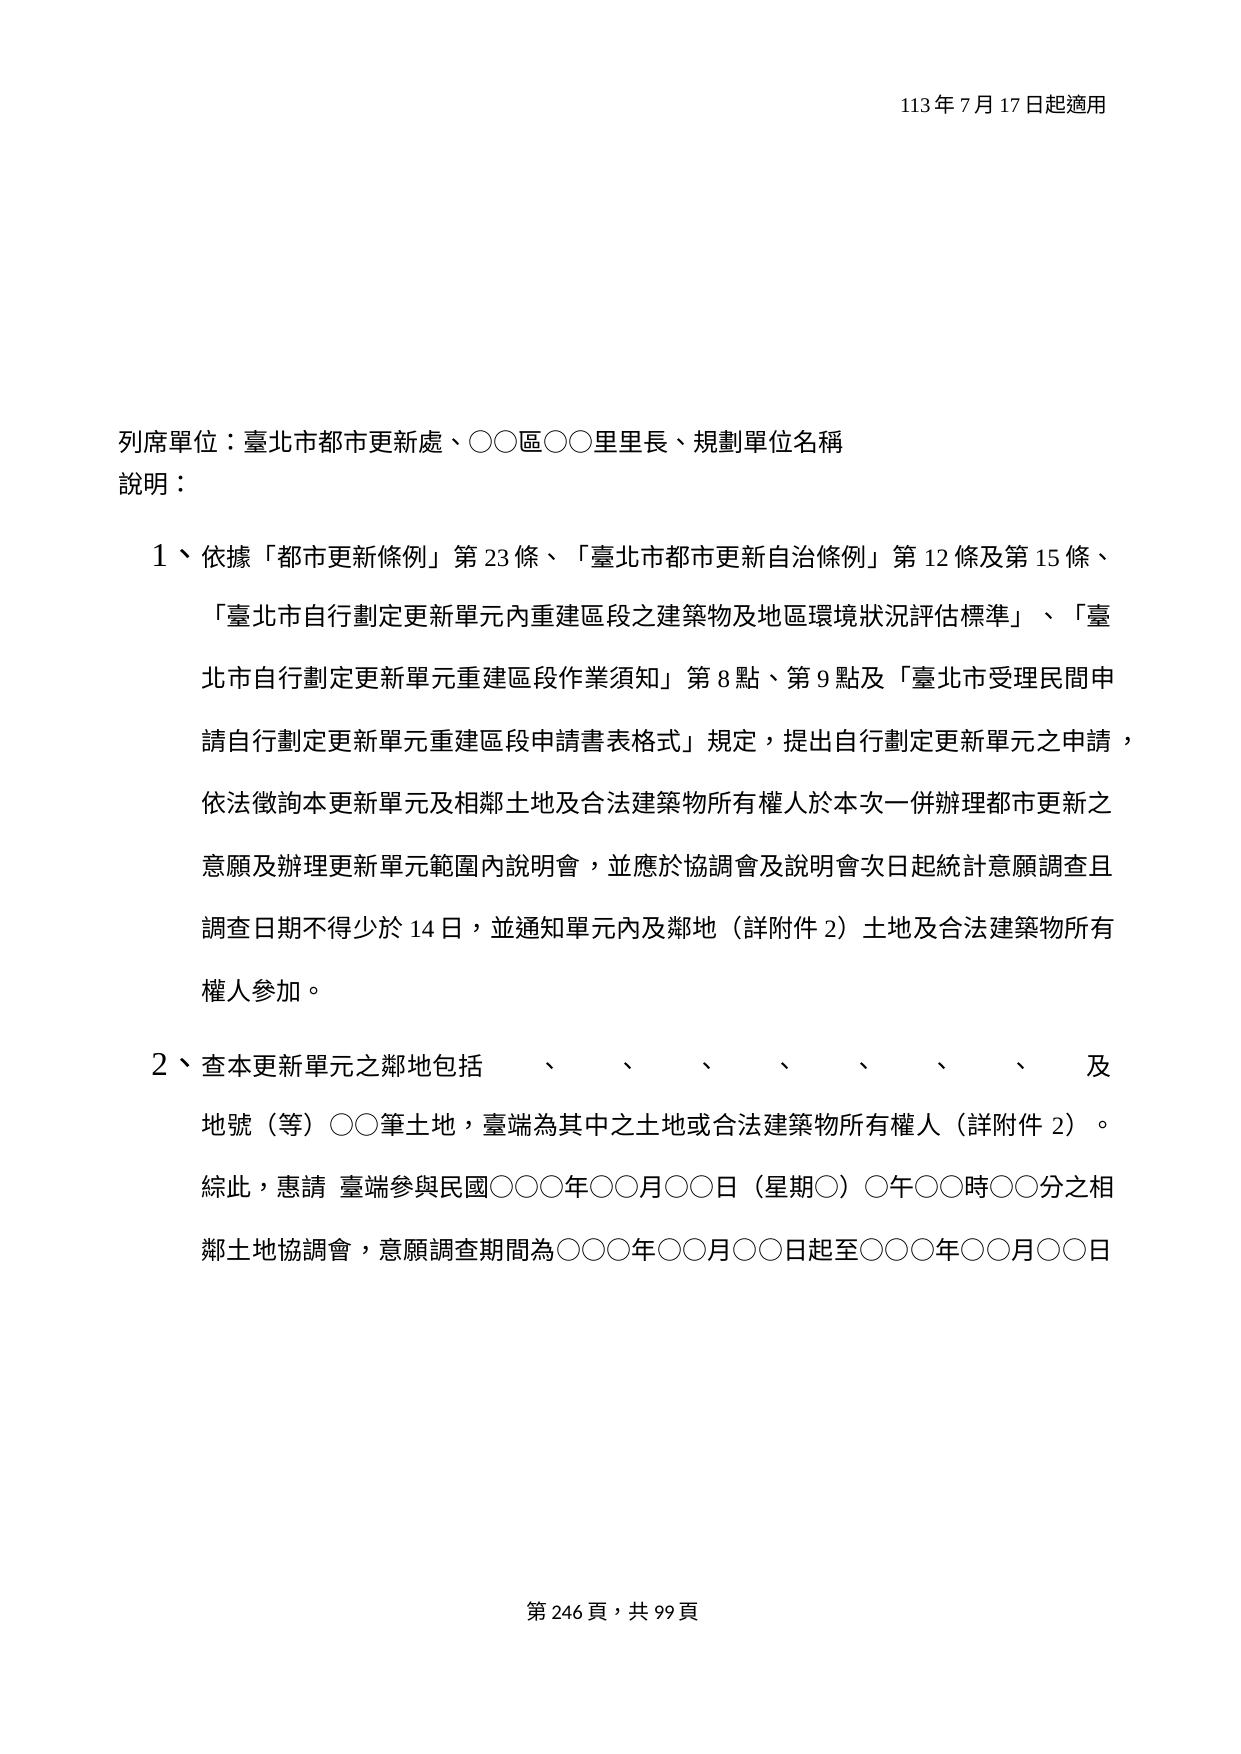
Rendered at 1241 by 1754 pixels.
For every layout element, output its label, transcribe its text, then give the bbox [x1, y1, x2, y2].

text 列席單位：臺北市都市更新處、○○區○○里里長、規劃單位名稱 [118, 422, 1122, 459]
text 說明： [118, 463, 1122, 501]
list 依據「都市更新條例」第23條、「臺北市都市更新自治條例」第12條及第15條、「臺北市自行劃定更新單元內重建區段之建築物及地區環境狀況評估標準」、「臺北市自行劃定更新單元重建區段作業須知」第8點、第9點及「臺北市受理民間申請自行劃定更新單元重建區段申請書表格式」規定，提出自行劃定更新單元之申請，依法徵詢本更新單元及相鄰土地及合法建築物所有權人於本次一併辦理都市更新之意願及辦理更新單元範圍內說明會，並應於協調會及說明會次日起統計意願調查且調查日期不得少於14日，並通知單元內及鄰地（詳附件2）土地及合法建築物所有權人參加。 [151, 510, 1115, 1010]
list 查本更新單元之鄰地包括 、 、 、 、 、 、 、 及 地號（等）○○筆土地，臺端為其中之土地或合法建築物所有權人（詳附件2）。綜此，惠請 臺端參與民國○○○年○○月○○日（星期○）○午○○時○○分之相鄰土地協調會，意願調查期間為○○○年○○月○○日起至○○○年○○月○○日 [151, 1019, 1115, 1269]
